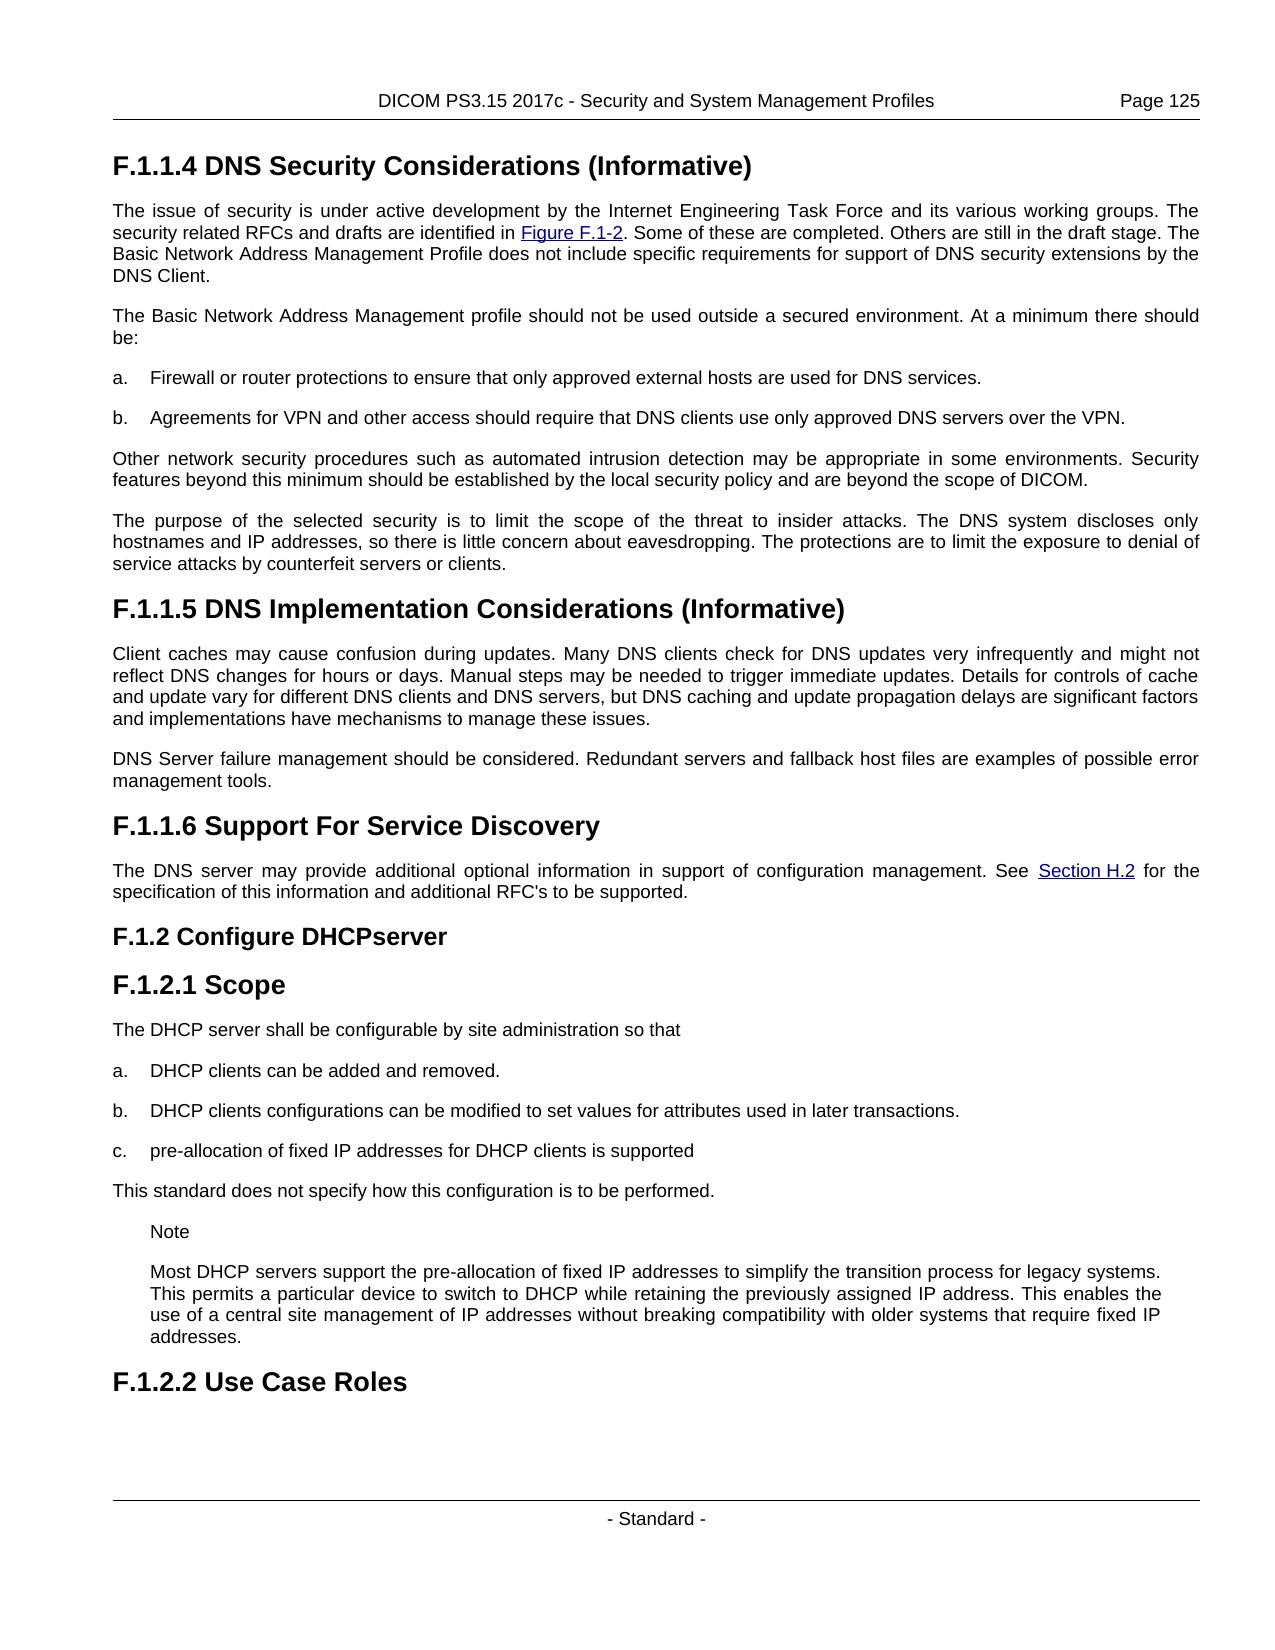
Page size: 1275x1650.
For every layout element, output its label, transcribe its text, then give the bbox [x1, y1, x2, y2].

list DHCP clients can be added and removed. [112, 1059, 1200, 1081]
list Agreements for VPN and other access should require that DNS clients use only approved DNS servers over the VPN. [112, 407, 1200, 429]
list pre-allocation of fixed IP addresses for DHCP clients is supported [112, 1140, 1200, 1162]
text This standard does not specify how this configuration is to be performed. [112, 1180, 1200, 1202]
text Client caches may cause confusion during updates. Many DNS clients check for DNS updates very infrequently and might not reflect DNS changes for hours or days. Manual steps may be needed to trigger immediate updates. Details for controls of cache and update vary for different DNS clients and DNS servers, but DNS caching and update propagation delays are significant factors and implementations have mechanisms to manage these issues. [112, 643, 1200, 729]
text Note [150, 1221, 1162, 1242]
text F.1.2 Configure DHCPserver [112, 922, 1200, 950]
text F.1.1.4 DNS Security Considerations (Informative) [112, 150, 1200, 181]
text F.1.2.2 Use Case Roles [112, 1366, 1200, 1397]
text The purpose of the selected security is to limit the scope of the threat to insider attacks. The DNS system discloses only hostnames and IP addresses, so there is little concern about eavesdropping. The protections are to limit the exposure to denial of service attacks by counterfeit servers or clients. [112, 509, 1200, 574]
list Firewall or router protections to ensure that only approved external hosts are used for DNS services. [112, 367, 1200, 388]
list DHCP clients configurations can be modified to set values for attributes used in later transactions. [112, 1100, 1200, 1121]
text F.1.1.6 Support For Service Discovery [112, 810, 1200, 841]
text The issue of security is under active development by the Internet Engineering Task Force and its various working groups. The security related RFCs and drafts are identified in Figure F.1-2. Some of these are completed. Others are still in the draft stage. The Basic Network Address Management Profile does not include specific requirements for support of DNS security extensions by the DNS Client. [112, 200, 1200, 286]
text Other network security procedures such as automated intrusion detection may be appropriate in some environments. Security features beyond this minimum should be established by the local security policy and are beyond the scope of DICOM. [112, 447, 1200, 491]
text The Basic Network Address Management profile should not be used outside a secured environment. At a minimum there should be: [112, 305, 1200, 348]
text Most DHCP servers support the pre-allocation of fixed IP addresses to simplify the transition process for legacy systems. This permits a particular device to switch to DHCP while retaining the previously assigned IP address. This enables the use of a central site management of IP addresses without breaking compatibility with older systems that require fixed IP addresses. [150, 1261, 1162, 1347]
text F.1.1.5 DNS Implementation Considerations (Informative) [112, 593, 1200, 624]
text F.1.2.1 Scope [112, 969, 1200, 1000]
text The DHCP server shall be configurable by site administration so that [112, 1019, 1200, 1041]
text DNS Server failure management should be considered. Redundant servers and fallback host files are examples of possible error management tools. [112, 748, 1200, 791]
text The DNS server may provide additional optional information in support of configuration management. See Section H.2 for the specification of this information and additional RFC's to be supported. [112, 860, 1200, 903]
